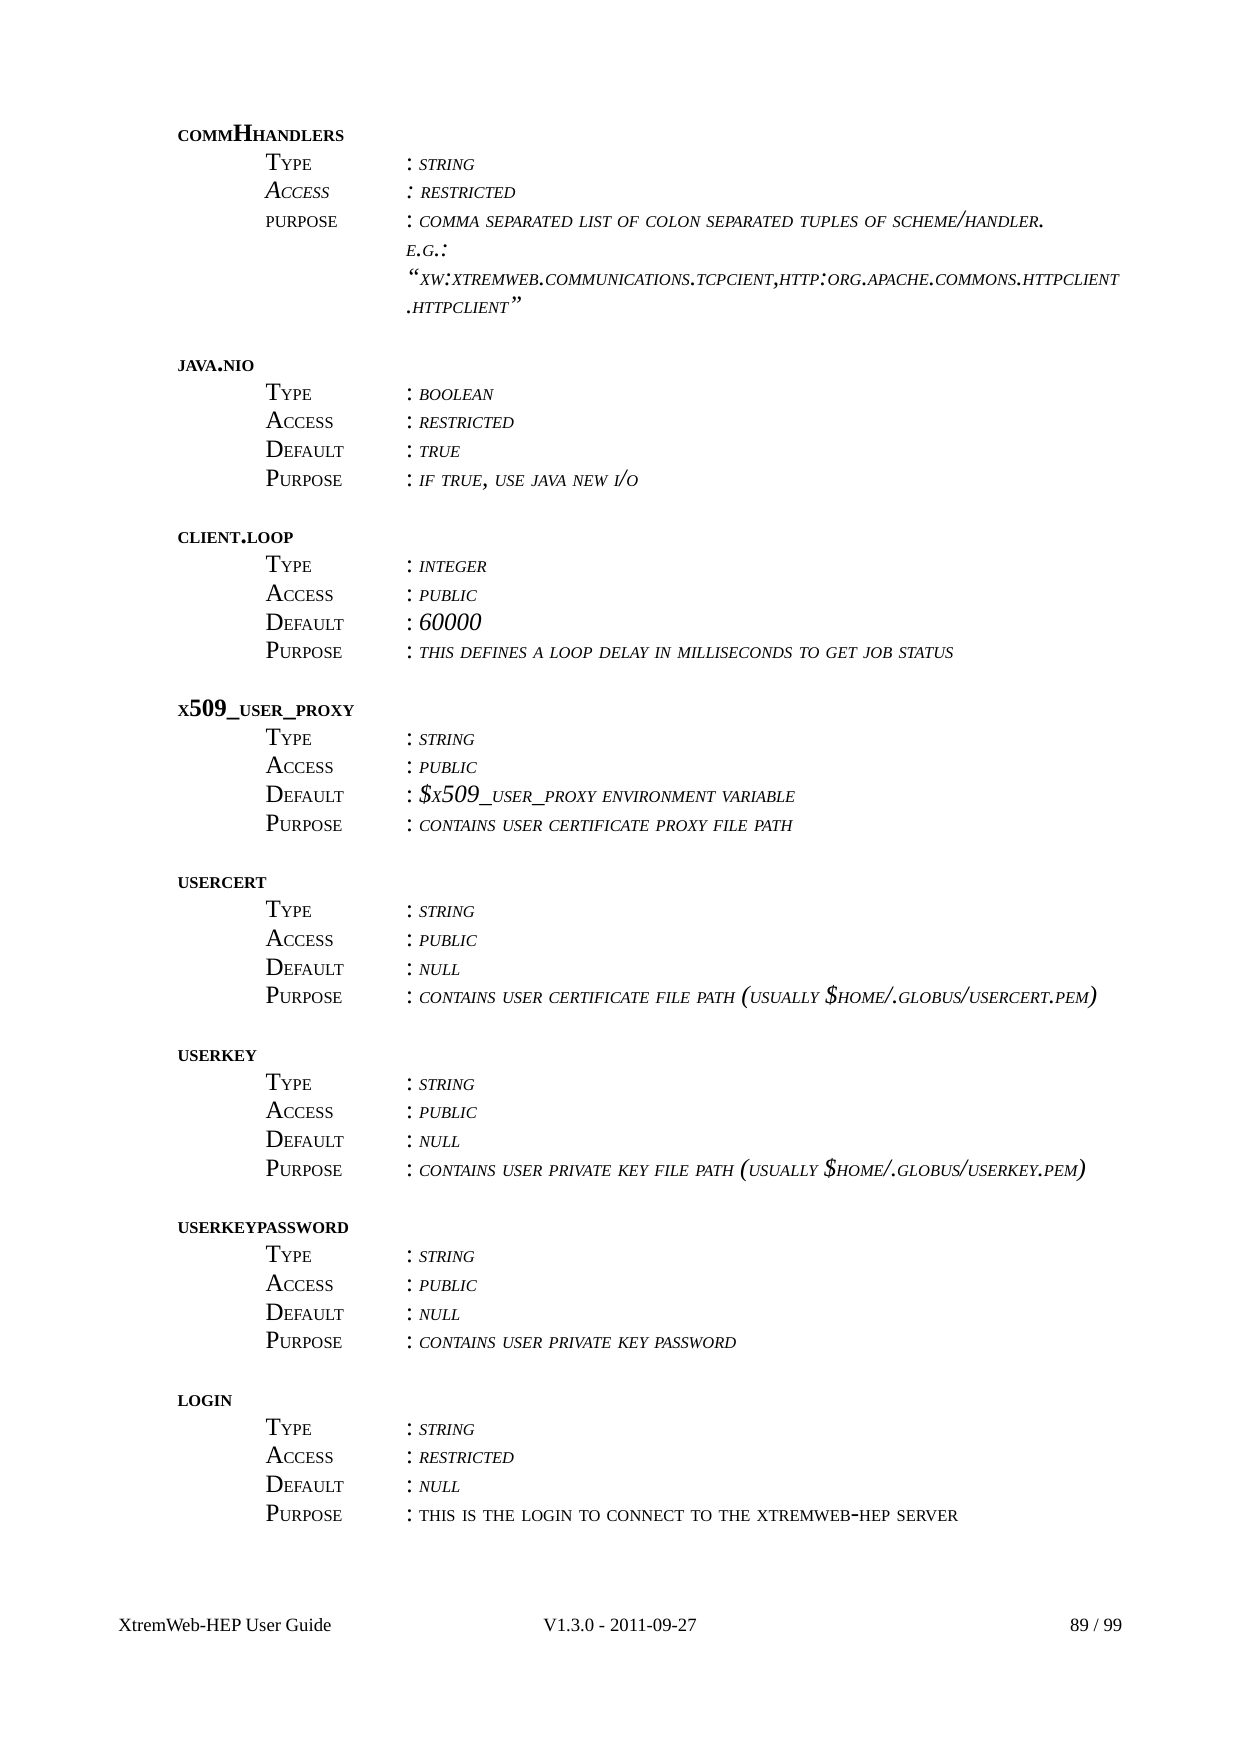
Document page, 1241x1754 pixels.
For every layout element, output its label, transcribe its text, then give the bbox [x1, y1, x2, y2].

text Purpose : this defines a loop delay in milliseconds to get job status [265, 636, 1122, 664]
text Purpose : contains user private key password [265, 1326, 1122, 1354]
text Access : restricted [265, 176, 1122, 204]
text userkey [177, 1038, 1122, 1067]
text Default : true [265, 434, 1122, 463]
text Purpose : contains user private key file path (usually $home/.globus/userkey.pem) [265, 1153, 1122, 1182]
text Type : string [265, 147, 1122, 176]
text Type : boolean [265, 377, 1122, 406]
text Type : string [265, 1067, 1122, 1096]
text userkeypassword [177, 1211, 1122, 1239]
text purpose : comma separated list of colon separated tuples of scheme/handler. e.g.: “xw:xtremweb.communications.tcpcient,http:org.apache.commons.httpclient.httpclient” [265, 204, 1122, 319]
text Access : restricted [265, 406, 1122, 434]
text Purpose : this is the login to connect to the xtremweb-hep server [265, 1498, 1122, 1527]
text x509_user_proxy [177, 693, 1122, 722]
text Access : public [265, 1096, 1122, 1124]
text Purpose : contains user certificate proxy file path [265, 808, 1122, 837]
text Purpose : contains user certificate file path (usually $home/.globus/usercert.pem) [265, 981, 1122, 1009]
text Access : restricted [265, 1441, 1122, 1469]
text Access : public [265, 751, 1122, 779]
text Default : null [265, 1124, 1122, 1153]
text Access : public [265, 923, 1122, 952]
text java.nio [177, 348, 1122, 377]
text Default : $x509_user_proxy environment variable [265, 779, 1122, 808]
text Default : 60000 [265, 607, 1122, 636]
text Purpose : if true, use java new i/o [265, 463, 1122, 492]
text Access : public [265, 578, 1122, 607]
text Default : null [265, 1469, 1122, 1498]
text usercert [177, 866, 1122, 894]
text commHhandlers [177, 118, 1122, 147]
text Type : string [265, 722, 1122, 751]
text Default : null [265, 952, 1122, 981]
text Type : string [265, 894, 1122, 923]
text Access : public [265, 1268, 1122, 1297]
text Type : string [265, 1239, 1122, 1268]
text Type : string [265, 1412, 1122, 1441]
text Default : null [265, 1297, 1122, 1326]
text client.loop [177, 521, 1122, 549]
text Type : integer [265, 549, 1122, 578]
text login [177, 1383, 1122, 1412]
